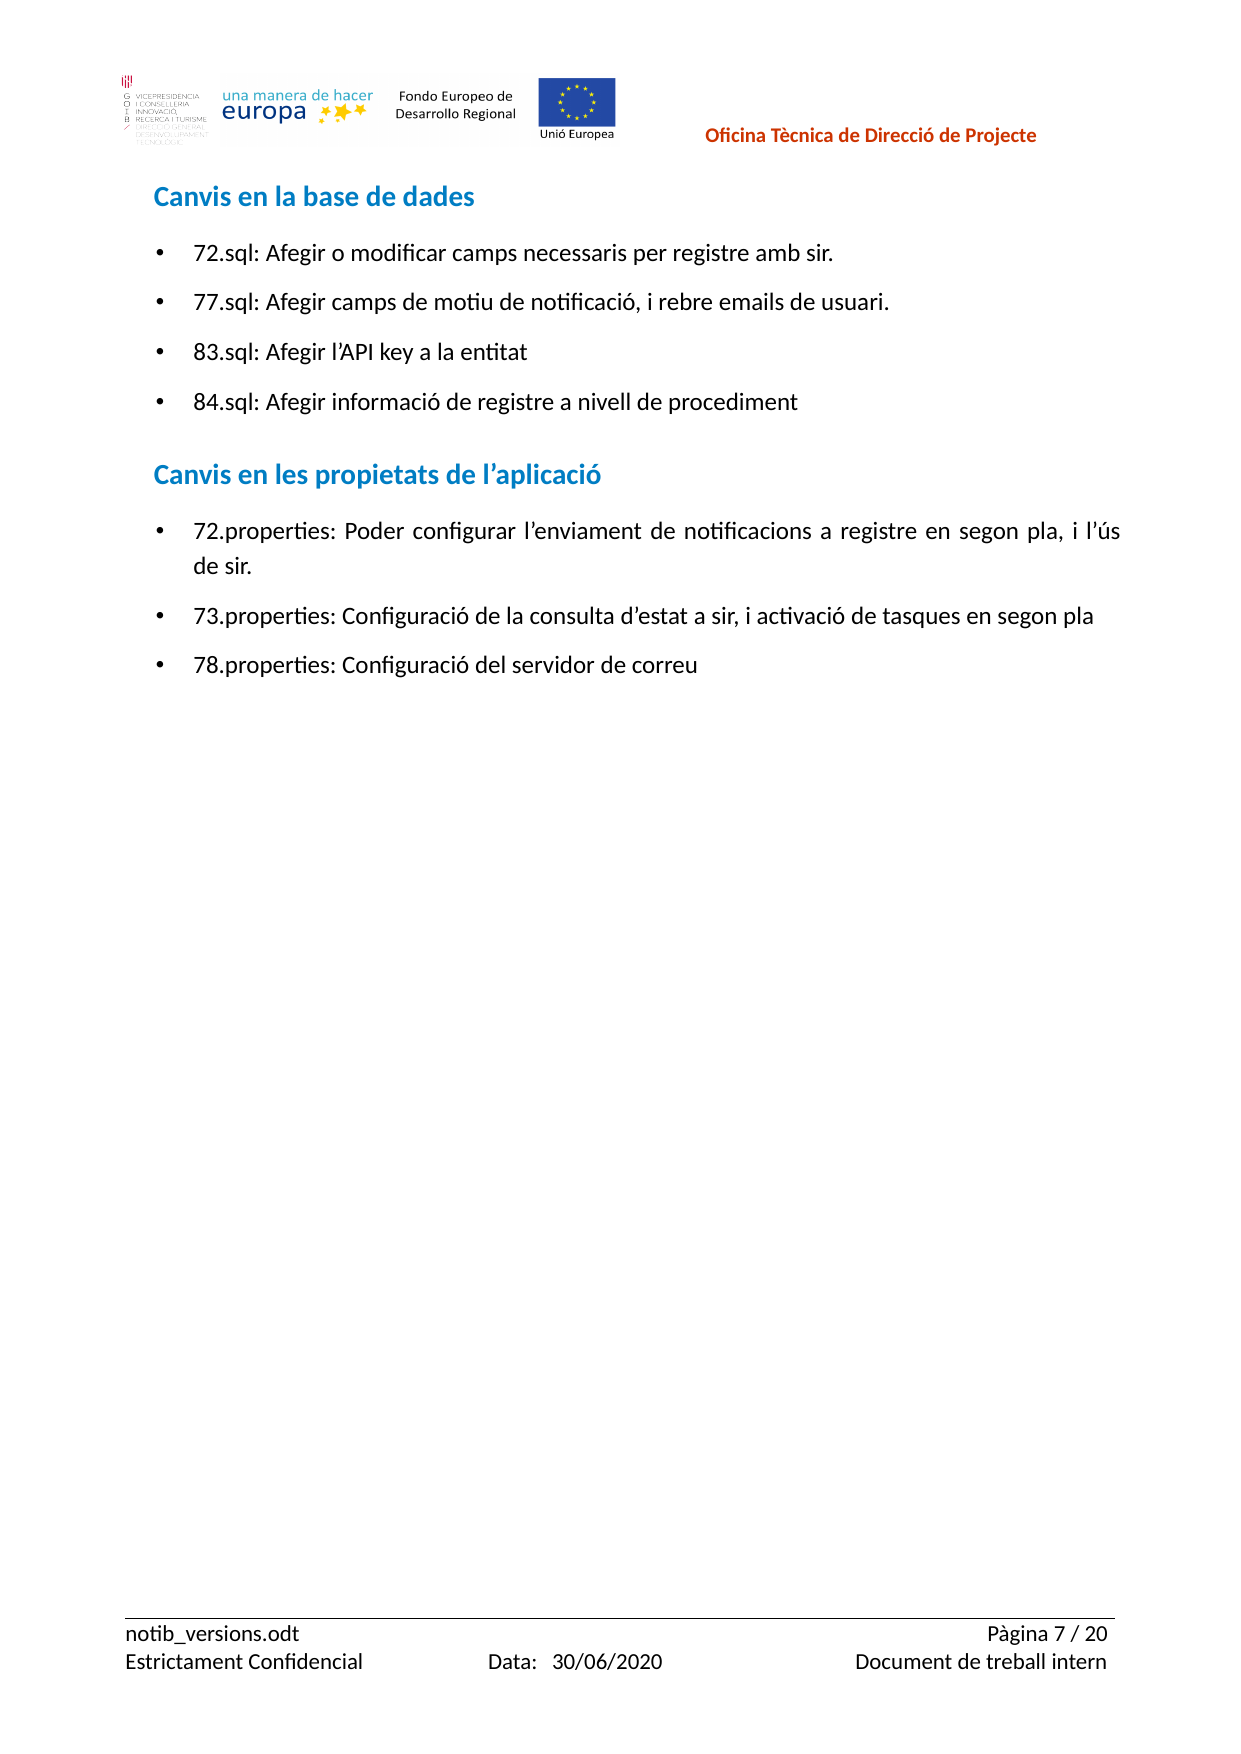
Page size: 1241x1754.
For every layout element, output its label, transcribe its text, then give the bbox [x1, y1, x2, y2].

picture [219, 73, 621, 147]
list 73.properties: Configuració de la consulta d’estat a sir, i activació de tasques en segon pla [156, 600, 1122, 630]
picture [118, 73, 213, 147]
list 78.properties: Configuració del servidor de correu [156, 649, 1122, 680]
list 72.sql: Afegir o modificar camps necessaris per registre amb sir. [156, 237, 1122, 267]
list 84.sql: Afegir informació de registre a nivell de procediment [156, 386, 1122, 416]
list 77.sql: Afegir camps de motiu de notificació, i rebre emails de usuari. [156, 287, 1122, 317]
subtitle Canvis en la base de dades [153, 178, 1122, 213]
list 72.properties: Poder configurar l’enviament de notificacions a registre en segon pla, i l’ús de sir. [156, 515, 1122, 581]
subtitle Canvis en les propietats de l’aplicació [153, 456, 1122, 492]
list 83.sql: Afegir l’API key a la entitat [156, 336, 1122, 367]
